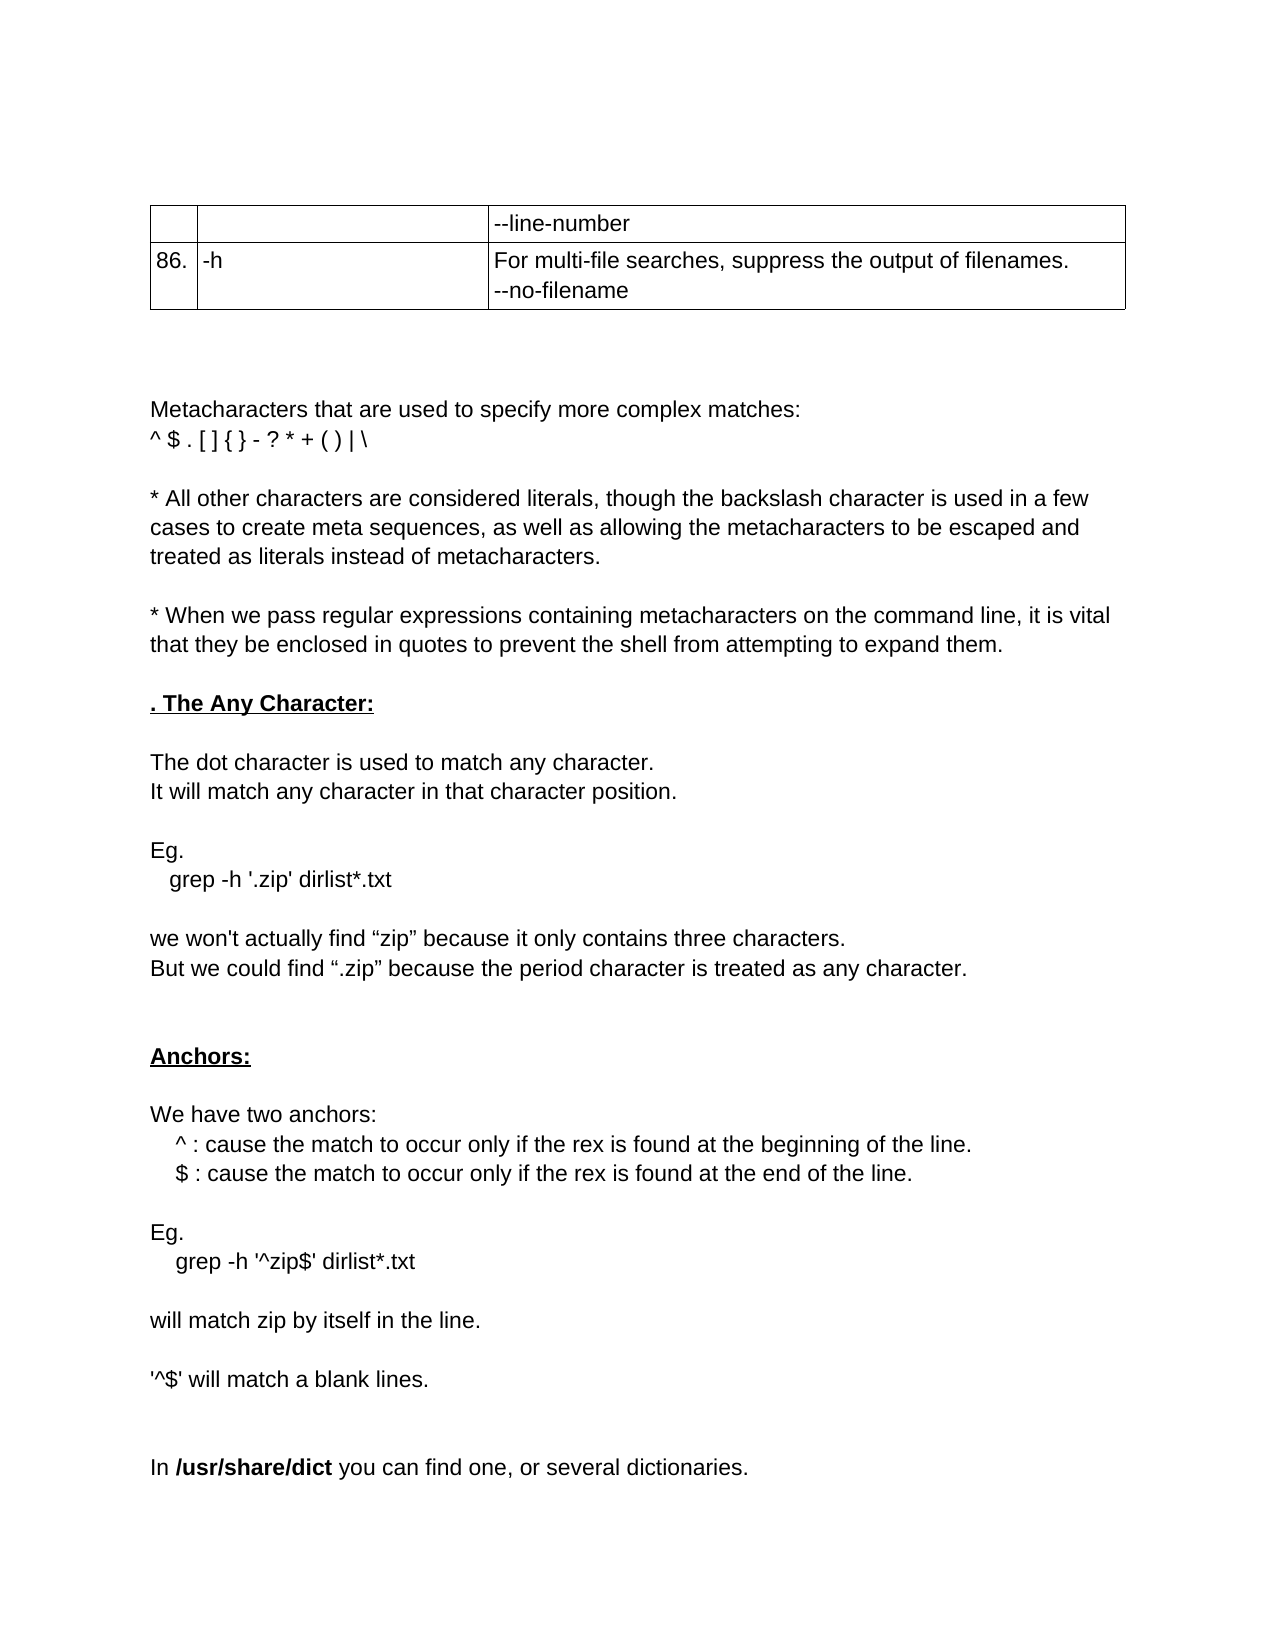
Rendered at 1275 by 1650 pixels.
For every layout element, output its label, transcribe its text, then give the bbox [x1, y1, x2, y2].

text * When we pass regular expressions containing metacharacters on the command line, it is vital that they be enclosed in quotes to prevent the shell from attempting to expand them. [150, 603, 1125, 658]
text we won't actually find “zip” because it only contains three characters. [150, 926, 1125, 951]
text ^ : cause the match to occur only if the rex is found at the beginning of the line. [150, 1131, 1125, 1157]
table_cell For multi-file searches, suppress the output of filenames. --no-filename [489, 243, 1125, 309]
text grep -h '^zip$' dirlist*.txt [150, 1249, 1125, 1274]
table_cell --line-number [489, 206, 1125, 242]
table_cell 86. [151, 243, 197, 309]
text * All other characters are considered literals, though the backslash character is used in a few cases to create meta sequences, as well as allowing the metacharacters to be escaped and treated as literals instead of metacharacters. [150, 485, 1125, 569]
table_cell [198, 206, 488, 242]
text We have two anchors: [150, 1102, 1125, 1128]
table_cell -h [198, 243, 488, 309]
text Metacharacters that are used to specify more complex matches: [150, 397, 1125, 423]
text $ : cause the match to occur only if the rex is found at the end of the line. [150, 1161, 1125, 1186]
text It will match any character in that character position. [150, 779, 1125, 804]
text will match zip by itself in the line. [150, 1308, 1125, 1333]
text In /usr/share/dict you can find one, or several dictionaries. [150, 1454, 1125, 1480]
text Eg. [150, 838, 1125, 863]
table_cell [151, 206, 197, 242]
text Anchors: [150, 1043, 1125, 1069]
text grep -h '.zip' dirlist*.txt [150, 867, 1125, 893]
text '^$' will match a blank lines. [150, 1366, 1125, 1392]
text Eg. [150, 1219, 1125, 1245]
text . The Any Character: [150, 691, 1125, 716]
text But we could find “.zip” because the period character is treated as any character. [150, 955, 1125, 981]
text The dot character is used to match any character. [150, 749, 1125, 775]
text ^ $ . [ ] { } - ? * + ( ) | \ [150, 426, 1125, 452]
